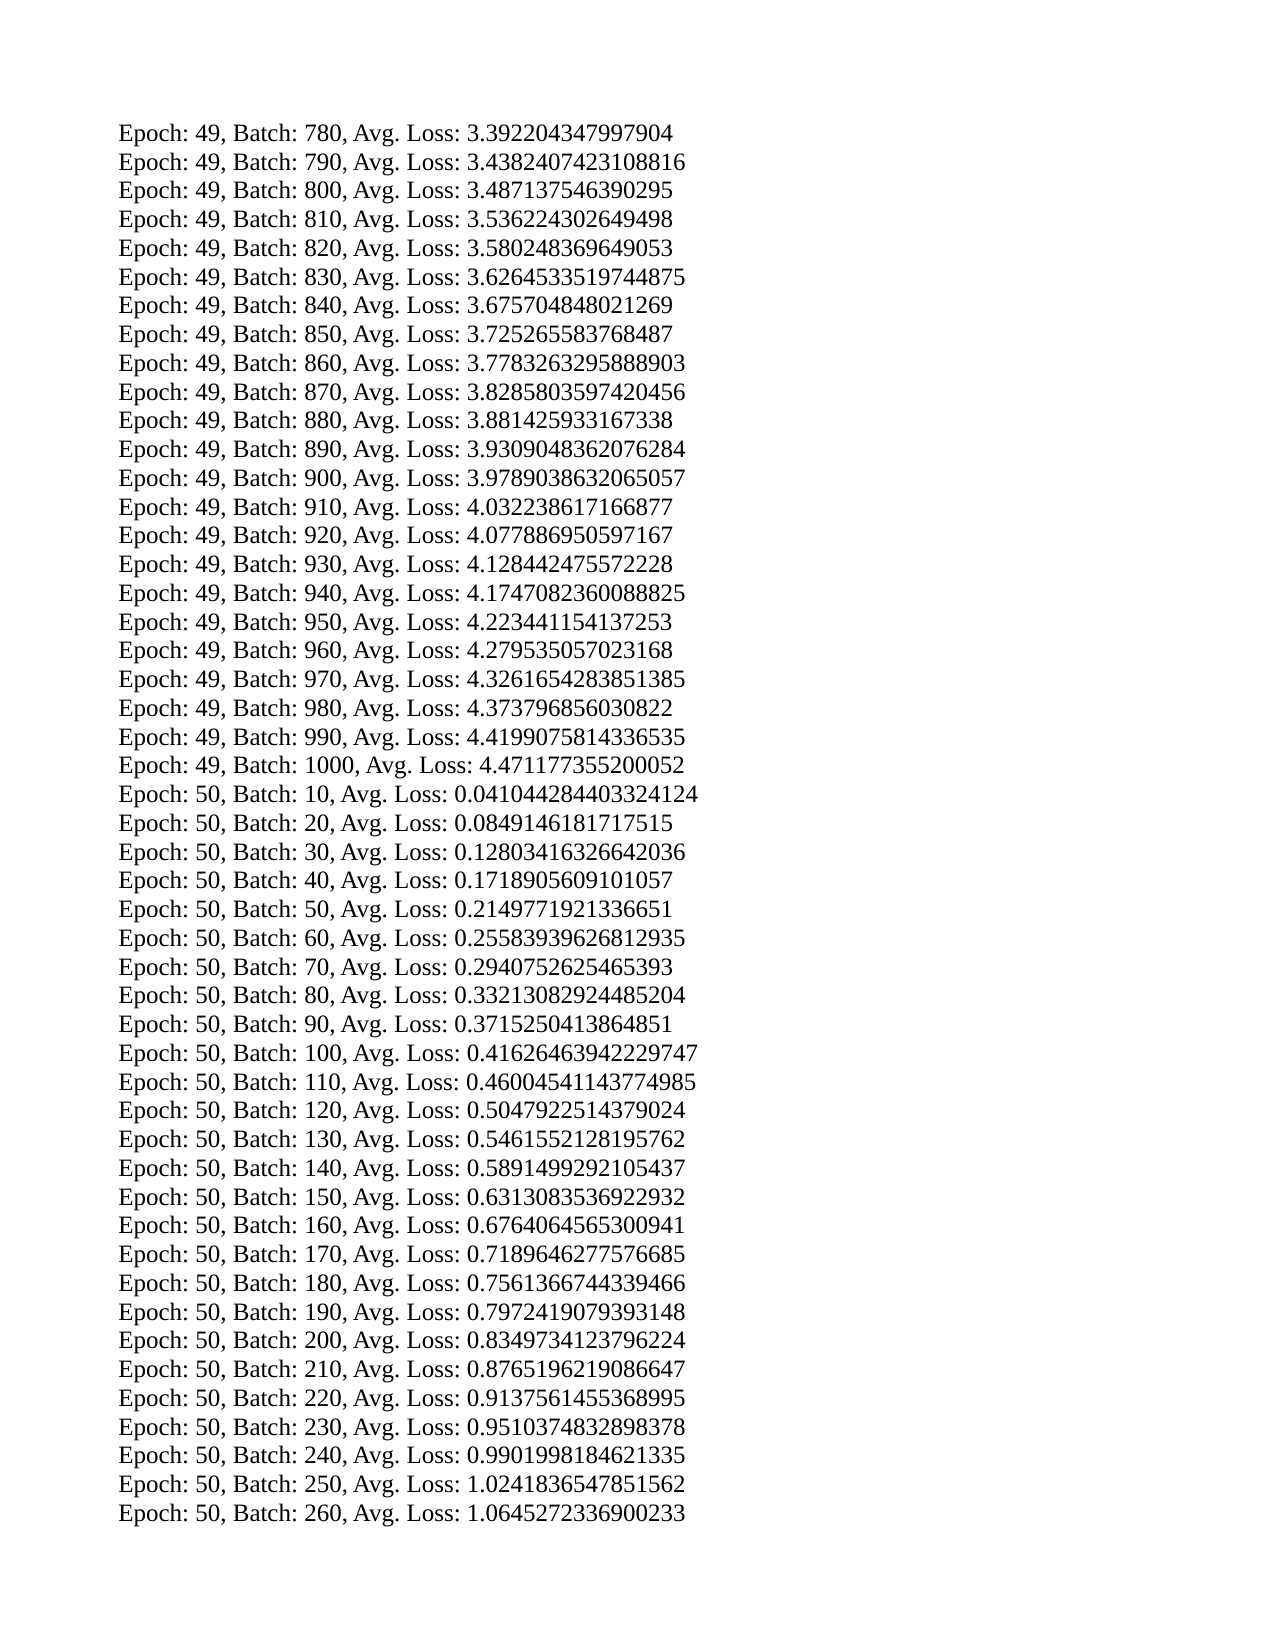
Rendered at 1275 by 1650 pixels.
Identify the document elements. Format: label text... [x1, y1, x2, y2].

text Epoch: 49, Batch: 940, Avg. Loss: 4.1747082360088825 [118, 578, 1157, 607]
text Epoch: 50, Batch: 220, Avg. Loss: 0.9137561455368995 [118, 1383, 1157, 1412]
text Epoch: 50, Batch: 170, Avg. Loss: 0.7189646277576685 [118, 1239, 1157, 1268]
text Epoch: 49, Batch: 950, Avg. Loss: 4.223441154137253 [118, 607, 1157, 636]
text Epoch: 49, Batch: 790, Avg. Loss: 3.4382407423108816 [118, 147, 1157, 176]
text Epoch: 49, Batch: 900, Avg. Loss: 3.9789038632065057 [118, 463, 1157, 492]
text Epoch: 49, Batch: 880, Avg. Loss: 3.881425933167338 [118, 406, 1157, 434]
text Epoch: 49, Batch: 910, Avg. Loss: 4.032238617166877 [118, 492, 1157, 521]
text Epoch: 49, Batch: 930, Avg. Loss: 4.128442475572228 [118, 549, 1157, 578]
text Epoch: 50, Batch: 190, Avg. Loss: 0.7972419079393148 [118, 1297, 1157, 1326]
text Epoch: 49, Batch: 980, Avg. Loss: 4.373796856030822 [118, 693, 1157, 722]
text Epoch: 50, Batch: 230, Avg. Loss: 0.9510374832898378 [118, 1412, 1157, 1441]
text Epoch: 49, Batch: 840, Avg. Loss: 3.675704848021269 [118, 291, 1157, 319]
text Epoch: 49, Batch: 860, Avg. Loss: 3.7783263295888903 [118, 348, 1157, 377]
text Epoch: 50, Batch: 120, Avg. Loss: 0.5047922514379024 [118, 1096, 1157, 1124]
text Epoch: 49, Batch: 820, Avg. Loss: 3.580248369649053 [118, 233, 1157, 262]
text Epoch: 49, Batch: 850, Avg. Loss: 3.725265583768487 [118, 319, 1157, 348]
text Epoch: 50, Batch: 130, Avg. Loss: 0.5461552128195762 [118, 1124, 1157, 1153]
text Epoch: 50, Batch: 140, Avg. Loss: 0.5891499292105437 [118, 1153, 1157, 1182]
text Epoch: 49, Batch: 810, Avg. Loss: 3.536224302649498 [118, 204, 1157, 233]
text Epoch: 49, Batch: 890, Avg. Loss: 3.9309048362076284 [118, 434, 1157, 463]
text Epoch: 49, Batch: 830, Avg. Loss: 3.6264533519744875 [118, 262, 1157, 291]
text Epoch: 50, Batch: 20, Avg. Loss: 0.0849146181717515 [118, 808, 1157, 837]
text Epoch: 50, Batch: 180, Avg. Loss: 0.7561366744339466 [118, 1268, 1157, 1297]
text Epoch: 49, Batch: 970, Avg. Loss: 4.3261654283851385 [118, 664, 1157, 693]
text Epoch: 49, Batch: 780, Avg. Loss: 3.392204347997904 [118, 118, 1157, 147]
text Epoch: 49, Batch: 800, Avg. Loss: 3.487137546390295 [118, 176, 1157, 204]
text Epoch: 49, Batch: 990, Avg. Loss: 4.4199075814336535 [118, 722, 1157, 751]
text Epoch: 49, Batch: 870, Avg. Loss: 3.8285803597420456 [118, 377, 1157, 406]
text Epoch: 50, Batch: 30, Avg. Loss: 0.12803416326642036 [118, 837, 1157, 866]
text Epoch: 50, Batch: 200, Avg. Loss: 0.8349734123796224 [118, 1326, 1157, 1354]
text Epoch: 49, Batch: 1000, Avg. Loss: 4.471177355200052 [118, 751, 1157, 779]
text Epoch: 49, Batch: 960, Avg. Loss: 4.279535057023168 [118, 636, 1157, 664]
text Epoch: 50, Batch: 160, Avg. Loss: 0.6764064565300941 [118, 1211, 1157, 1239]
text Epoch: 50, Batch: 150, Avg. Loss: 0.6313083536922932 [118, 1182, 1157, 1211]
text Epoch: 50, Batch: 90, Avg. Loss: 0.3715250413864851 [118, 1009, 1157, 1038]
text Epoch: 50, Batch: 50, Avg. Loss: 0.2149771921336651 [118, 894, 1157, 923]
text Epoch: 50, Batch: 250, Avg. Loss: 1.0241836547851562 [118, 1469, 1157, 1498]
text Epoch: 50, Batch: 10, Avg. Loss: 0.041044284403324124 [118, 779, 1157, 808]
text Epoch: 50, Batch: 40, Avg. Loss: 0.1718905609101057 [118, 866, 1157, 894]
text Epoch: 50, Batch: 70, Avg. Loss: 0.2940752625465393 [118, 952, 1157, 981]
text Epoch: 50, Batch: 80, Avg. Loss: 0.33213082924485204 [118, 981, 1157, 1009]
text Epoch: 50, Batch: 100, Avg. Loss: 0.41626463942229747 [118, 1038, 1157, 1067]
text Epoch: 50, Batch: 240, Avg. Loss: 0.9901998184621335 [118, 1441, 1157, 1469]
text Epoch: 50, Batch: 260, Avg. Loss: 1.0645272336900233 [118, 1498, 1157, 1527]
text Epoch: 50, Batch: 60, Avg. Loss: 0.25583939626812935 [118, 923, 1157, 952]
text Epoch: 50, Batch: 210, Avg. Loss: 0.8765196219086647 [118, 1354, 1157, 1383]
text Epoch: 49, Batch: 920, Avg. Loss: 4.077886950597167 [118, 521, 1157, 549]
text Epoch: 50, Batch: 110, Avg. Loss: 0.46004541143774985 [118, 1067, 1157, 1096]
